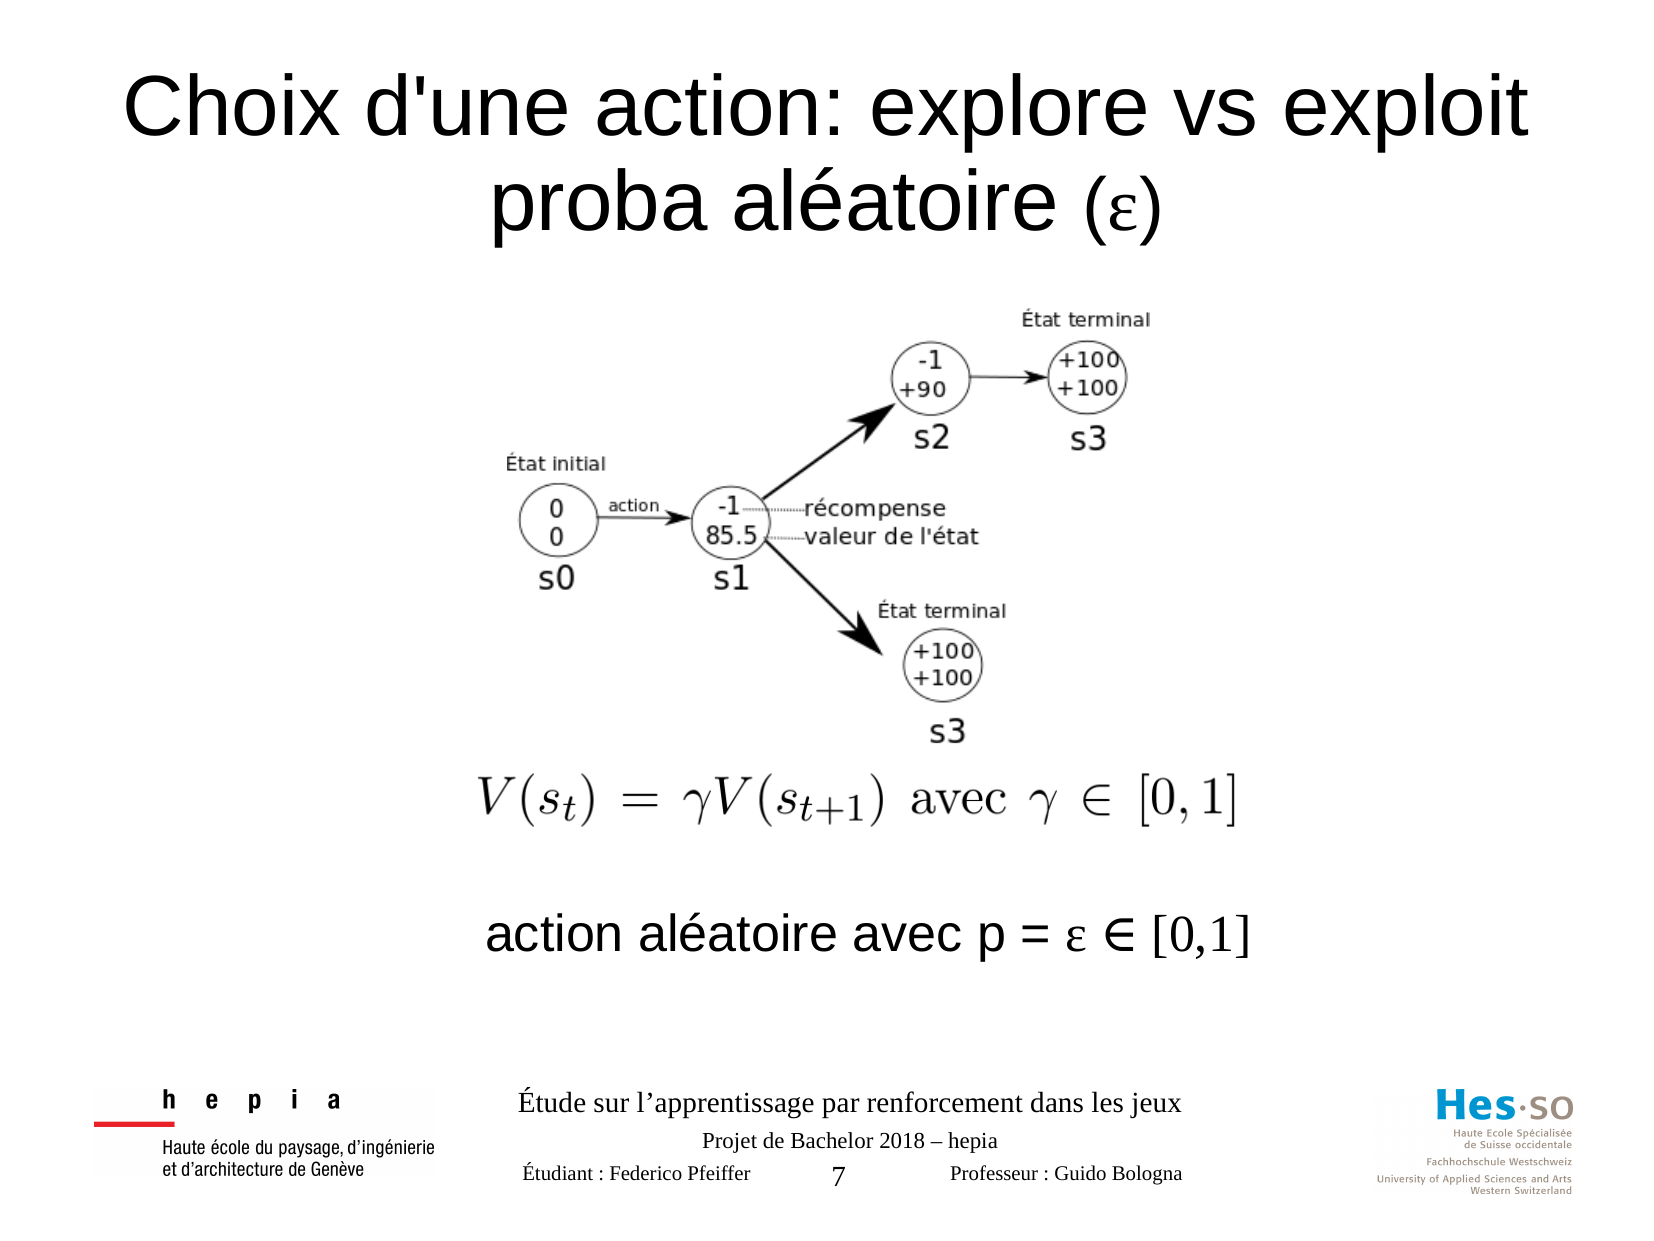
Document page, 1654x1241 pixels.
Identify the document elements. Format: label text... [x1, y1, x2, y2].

picture [1370, 1089, 1573, 1194]
picture [94, 1089, 434, 1176]
picture [507, 308, 1150, 745]
title action aléatoire avec p = ε ∈ [0,1] [472, 897, 1264, 969]
picture [1446, 1089, 1456, 1100]
picture [460, 763, 1241, 839]
title Choix d'une action: explore vs exploit proba aléatoire (ε) [82, 49, 1571, 257]
